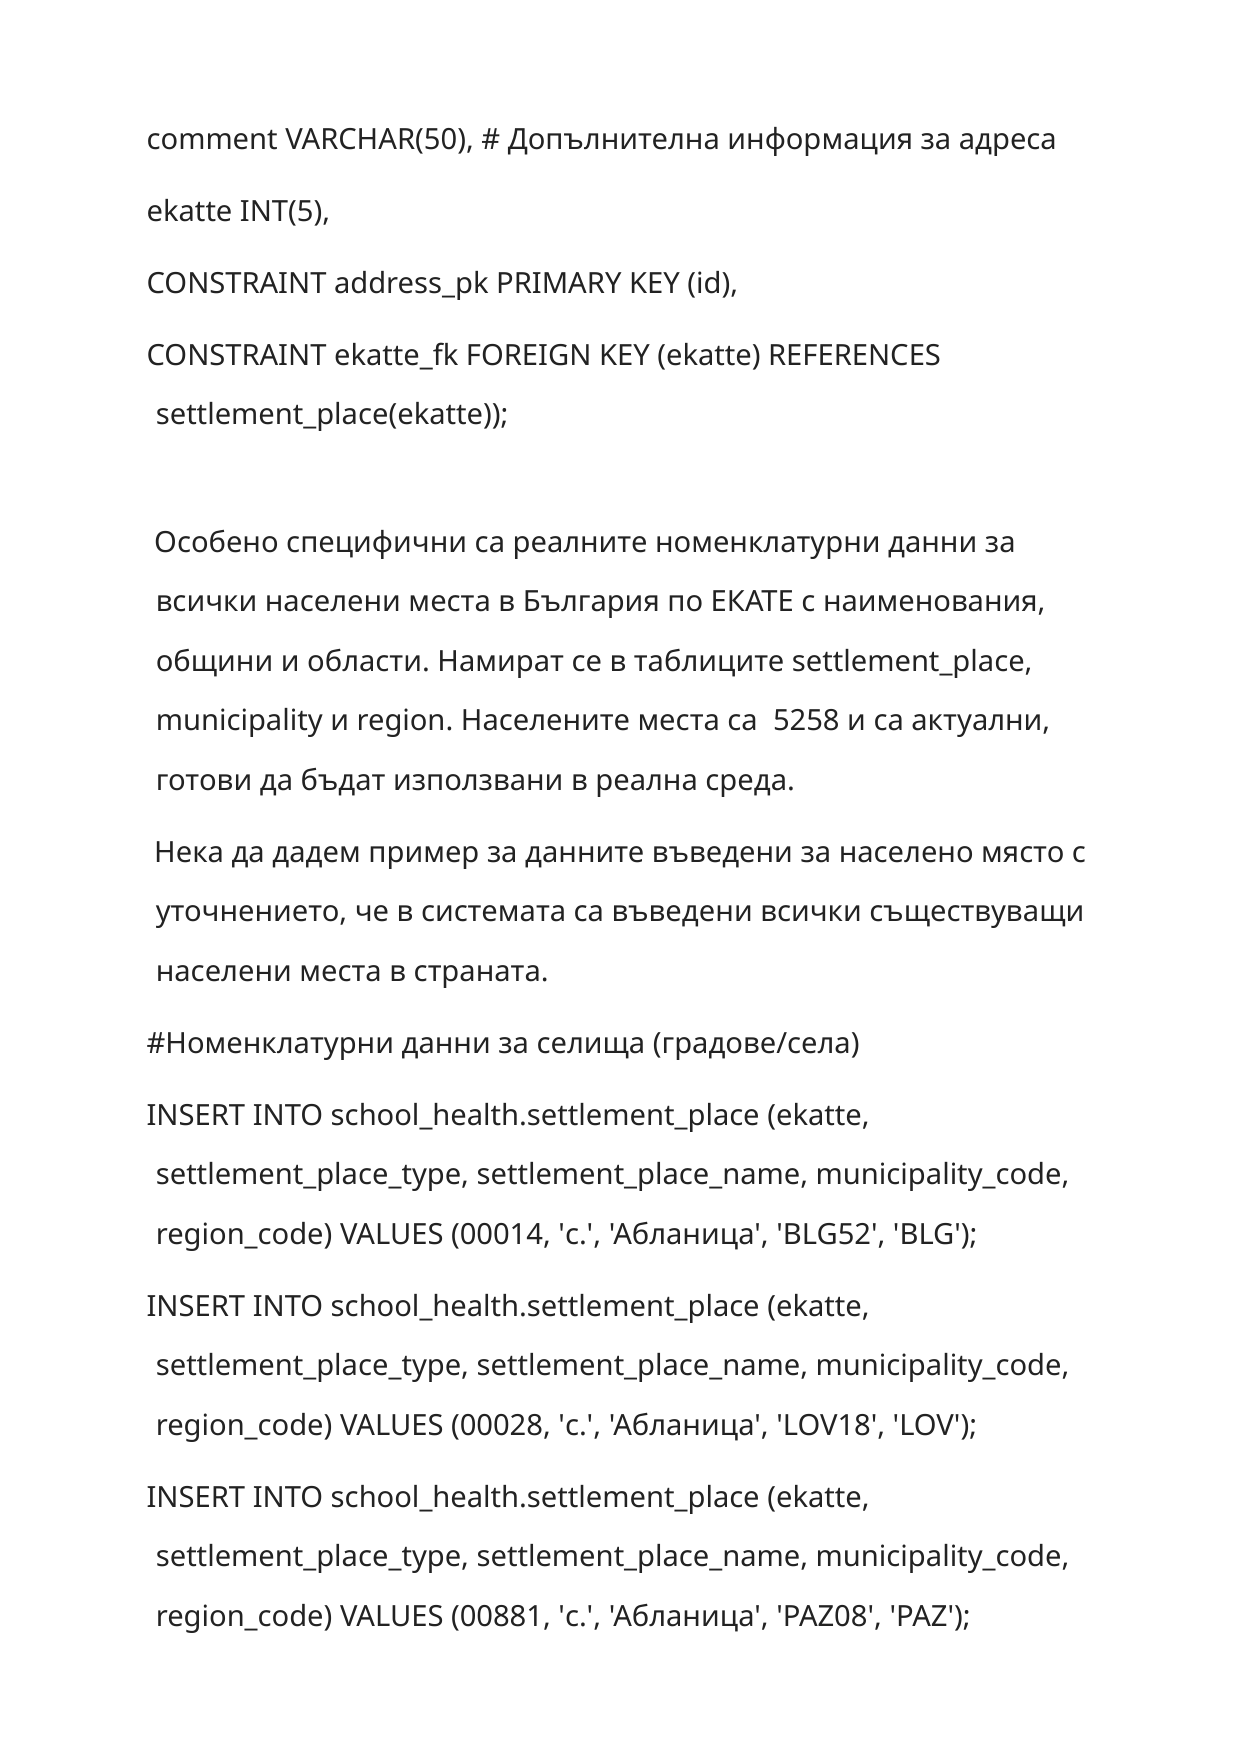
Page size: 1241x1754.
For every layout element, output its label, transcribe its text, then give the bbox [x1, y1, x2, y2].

text ekatte INT(5), [146, 190, 1122, 230]
text INSERT INTO school_health.settlement_place (ekatte, settlement_place_type, settlement_place_name, municipality_code, region_code) VALUES (00014, 'с.', 'Абланица', 'BLG52', 'BLG'); [146, 1094, 1122, 1253]
text INSERT INTO school_health.settlement_place (ekatte, settlement_place_type, settlement_place_name, municipality_code, region_code) VALUES (00028, 'с.', 'Абланица', 'LOV18', 'LOV'); [146, 1285, 1122, 1443]
text CONSTRAINT address_pk PRIMARY KEY (id), [146, 262, 1122, 302]
text Нека да дадем пример за данните въведени за населено място с уточнението, че в системата са въведени всички съществуващи населени места в страната. [146, 831, 1122, 990]
text CONSTRAINT ekatte_fk FOREIGN KEY (ekatte) REFERENCES settlement_place(ekatte)); [146, 334, 1122, 433]
text INSERT INTO school_health.settlement_place (ekatte, settlement_place_type, settlement_place_name, municipality_code, region_code) VALUES (00881, 'с.', 'Абланица', 'PAZ08', 'PAZ'); [146, 1476, 1122, 1634]
text Особено специфични са реалните номенклатурни данни за всички населени места в България по ЕКАТЕ с наименования, общини и области. Намират се в таблиците settlement_place, municipality и region. Населените места са 5258 и са актуални, готови да бъдат използвани в реална среда. [146, 521, 1122, 799]
text #Номенклатурни данни за селища (градове/села) [146, 1022, 1122, 1062]
text comment VARCHAR(50), # Допълнителна информация за адреса [146, 118, 1122, 158]
